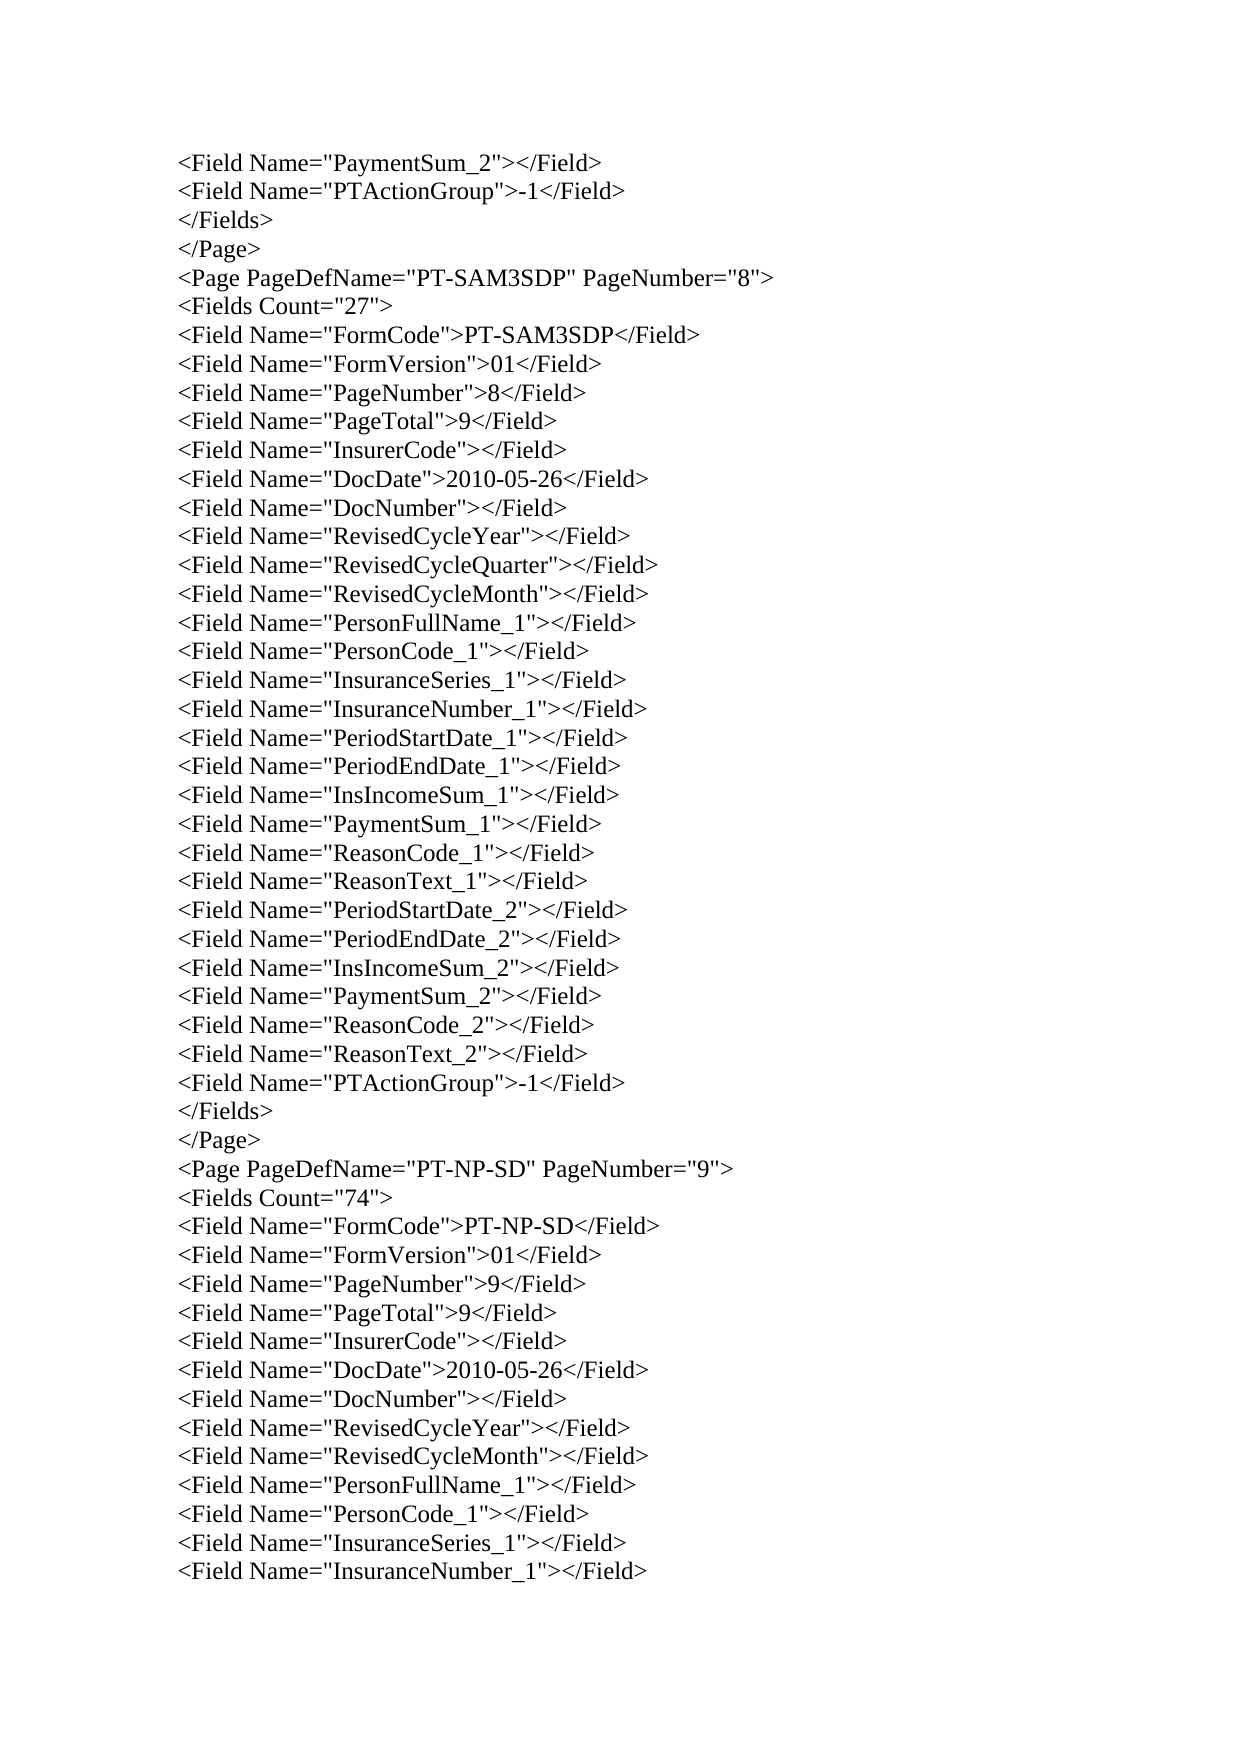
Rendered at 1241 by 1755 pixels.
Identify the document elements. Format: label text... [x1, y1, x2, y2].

text <Field Name="PageNumber">8</Field> [177, 378, 1122, 406]
text <Field Name="DocDate">2010-05-26</Field> [177, 1355, 1122, 1384]
text <Field Name="InsuranceNumber_1"></Field> [177, 694, 1122, 723]
text <Field Name="PeriodStartDate_1"></Field> [177, 723, 1122, 751]
text </Page> [177, 234, 1122, 263]
text <Field Name="PeriodStartDate_2"></Field> [177, 895, 1122, 924]
text <Field Name="RevisedCycleMonth"></Field> [177, 579, 1122, 608]
text <Field Name="PageTotal">9</Field> [177, 406, 1122, 435]
text <Field Name="InsuranceNumber_1"></Field> [177, 1556, 1122, 1585]
text <Field Name="RevisedCycleMonth"></Field> [177, 1441, 1122, 1470]
text <Field Name="FormCode">PT-SAM3SDP</Field> [177, 320, 1122, 349]
text <Field Name="FormVersion">01</Field> [177, 349, 1122, 378]
text <Field Name="PersonCode_1"></Field> [177, 636, 1122, 665]
text <Fields Count="74"> [177, 1183, 1122, 1211]
text <Field Name="PersonFullName_1"></Field> [177, 1470, 1122, 1499]
text <Field Name="RevisedCycleYear"></Field> [177, 1413, 1122, 1441]
text <Field Name="InsIncomeSum_2"></Field> [177, 953, 1122, 981]
text <Field Name="PaymentSum_1"></Field> [177, 809, 1122, 838]
text <Field Name="PersonCode_1"></Field> [177, 1499, 1122, 1528]
text </Page> [177, 1125, 1122, 1154]
text <Field Name="PageTotal">9</Field> [177, 1298, 1122, 1326]
text <Page PageDefName="PT-NP-SD" PageNumber="9"> [177, 1154, 1122, 1183]
text <Field Name="FormVersion">01</Field> [177, 1240, 1122, 1269]
text <Field Name="PeriodEndDate_2"></Field> [177, 924, 1122, 953]
text </Fields> [177, 205, 1122, 234]
text <Field Name="PTActionGroup">-1</Field> [177, 1068, 1122, 1096]
text <Field Name="InsuranceSeries_1"></Field> [177, 1528, 1122, 1556]
text <Field Name="DocNumber"></Field> [177, 1384, 1122, 1413]
text <Fields Count="27"> [177, 291, 1122, 320]
text <Field Name="RevisedCycleYear"></Field> [177, 521, 1122, 550]
text <Field Name="ReasonCode_2"></Field> [177, 1010, 1122, 1039]
text <Field Name="PageNumber">9</Field> [177, 1269, 1122, 1298]
text <Field Name="PaymentSum_2"></Field> [177, 148, 1122, 176]
text <Field Name="InsurerCode"></Field> [177, 435, 1122, 464]
text <Field Name="InsurerCode"></Field> [177, 1326, 1122, 1355]
text <Page PageDefName="PT-SAM3SDP" PageNumber="8"> [177, 263, 1122, 291]
text </Fields> [177, 1096, 1122, 1125]
text <Field Name="PersonFullName_1"></Field> [177, 608, 1122, 636]
text <Field Name="DocNumber"></Field> [177, 493, 1122, 521]
text <Field Name="DocDate">2010-05-26</Field> [177, 464, 1122, 493]
text <Field Name="FormCode">PT-NP-SD</Field> [177, 1211, 1122, 1240]
text <Field Name="PTActionGroup">-1</Field> [177, 176, 1122, 205]
text <Field Name="RevisedCycleQuarter"></Field> [177, 550, 1122, 579]
text <Field Name="ReasonCode_1"></Field> [177, 838, 1122, 866]
text <Field Name="PeriodEndDate_1"></Field> [177, 751, 1122, 780]
text <Field Name="ReasonText_1"></Field> [177, 866, 1122, 895]
text <Field Name="InsuranceSeries_1"></Field> [177, 665, 1122, 694]
text <Field Name="PaymentSum_2"></Field> [177, 981, 1122, 1010]
text <Field Name="InsIncomeSum_1"></Field> [177, 780, 1122, 809]
text <Field Name="ReasonText_2"></Field> [177, 1039, 1122, 1068]
